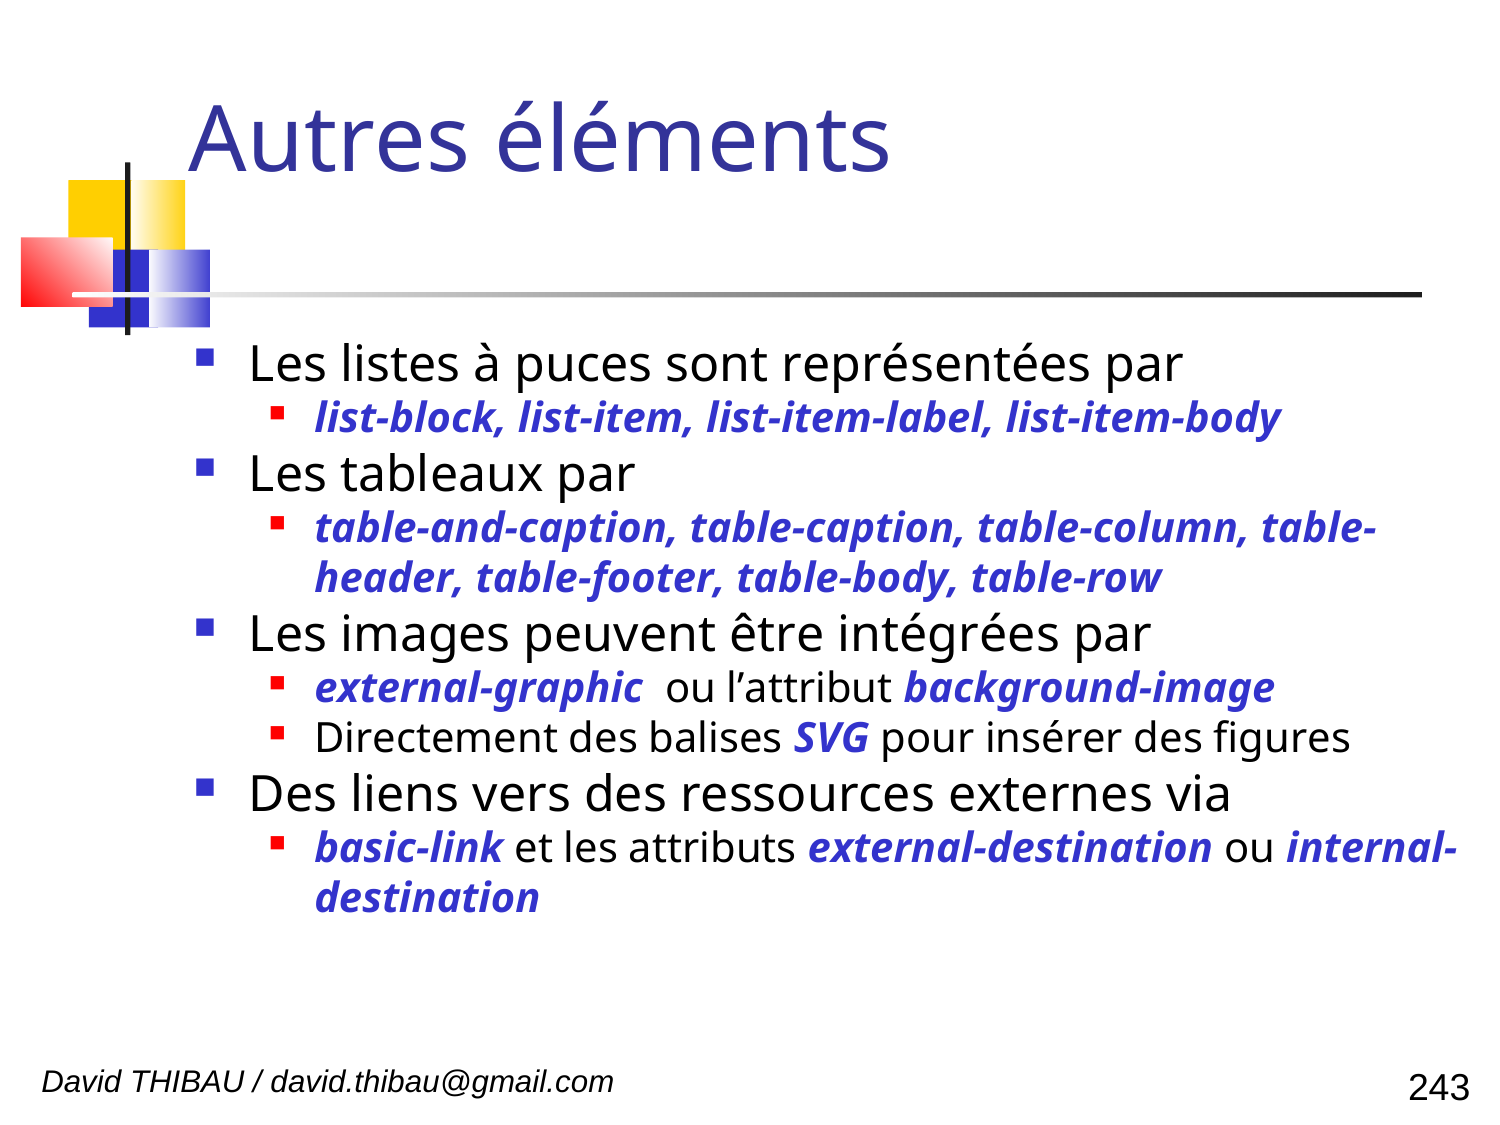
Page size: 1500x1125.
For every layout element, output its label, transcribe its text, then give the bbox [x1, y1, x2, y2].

title Autres éléments [188, 13, 1467, 275]
list Les listes à puces sont représentées par list-block, list-item, list-item-label, list-item-body Les tableaux par table-and-caption, table-caption, table-column, table-header, table-footer, table-body, table-row Les images peuvent être intégrées par external-graphic ou l’attribut background-image Directement des balises SVG pour insérer des figures Des liens vers des ressources externes via basic-link et les attributs external-destination ou internal-destination [193, 330, 1469, 1047]
